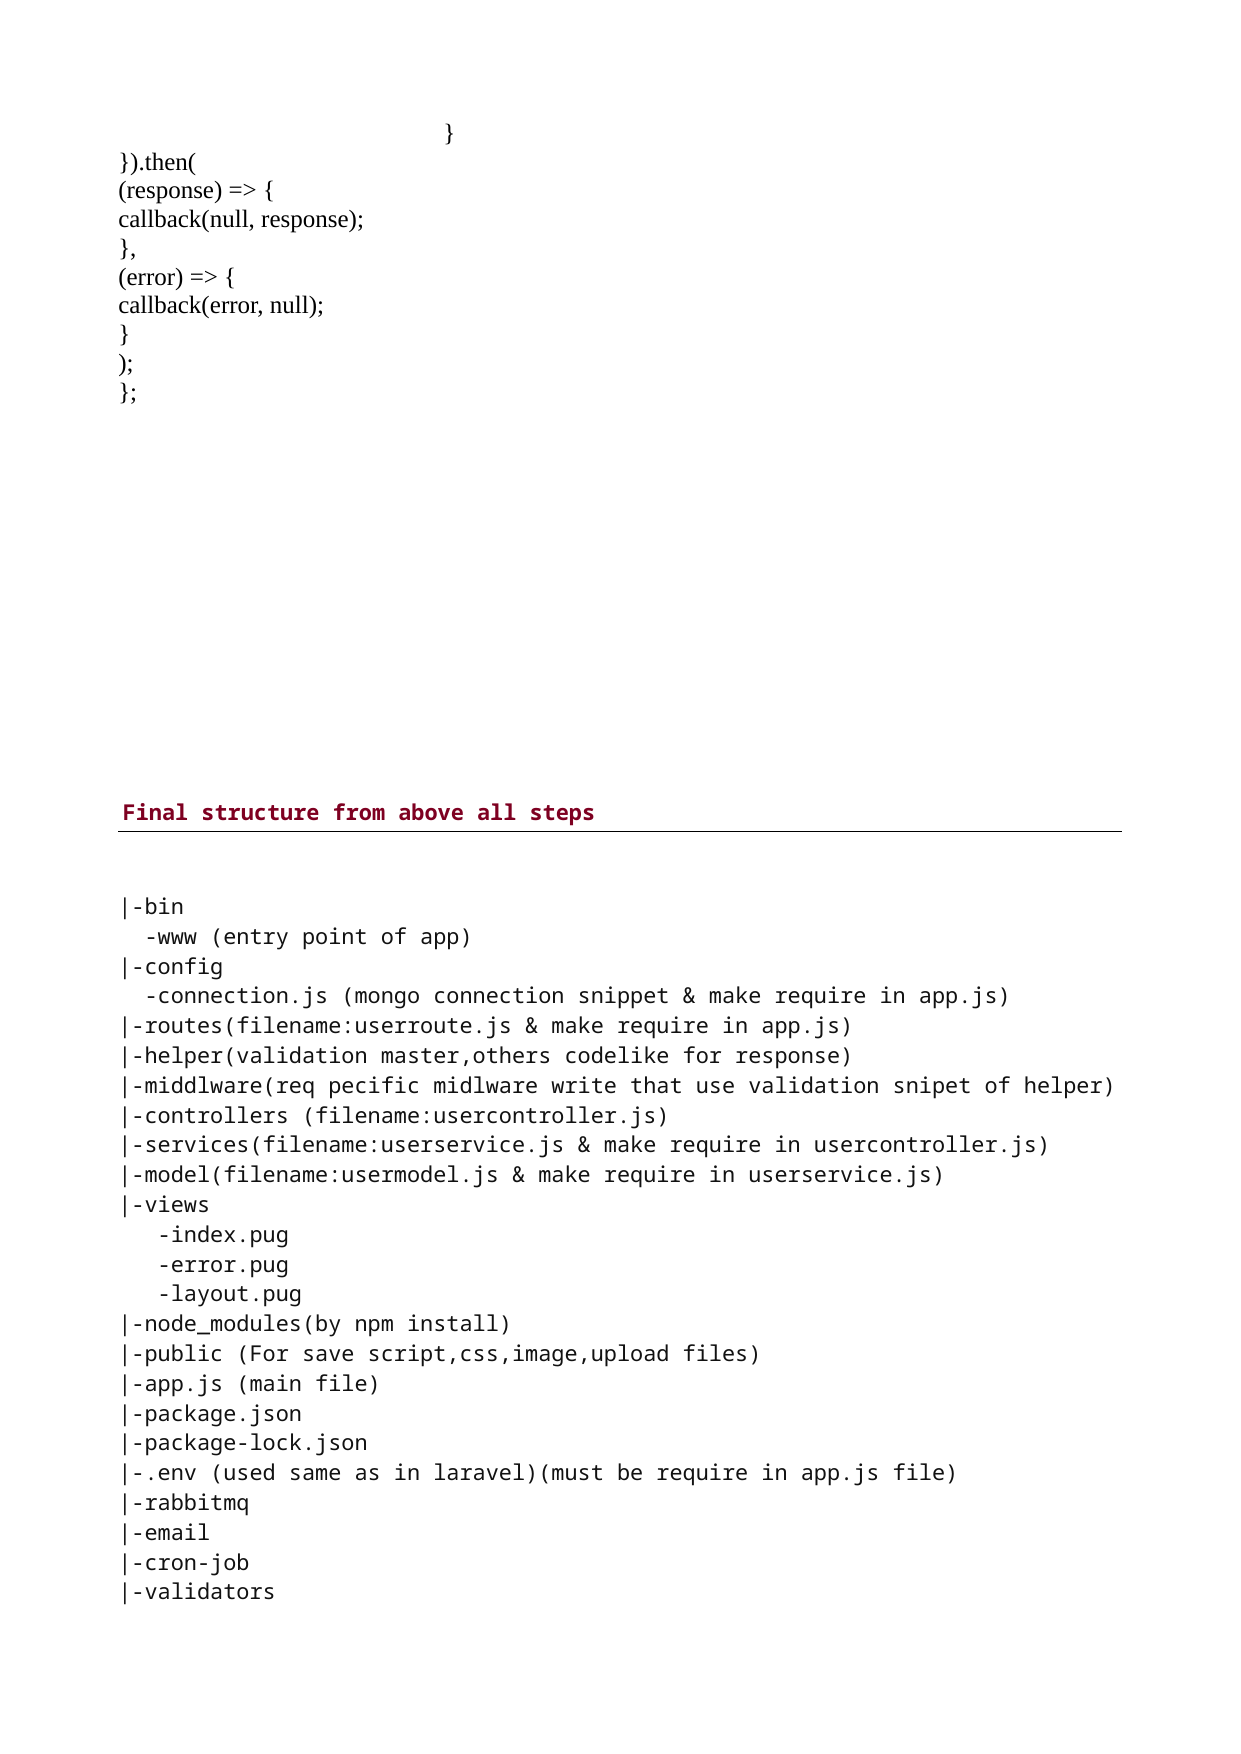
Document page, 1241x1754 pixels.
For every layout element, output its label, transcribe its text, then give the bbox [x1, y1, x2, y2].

text (response) => { [118, 176, 1122, 204]
text -index.pug [118, 1219, 1122, 1249]
text |-model(filename:usermodel.js & make require in userservice.js) [118, 1159, 1122, 1189]
text callback(null, response); [118, 204, 1122, 233]
text }, [118, 233, 1122, 262]
text |-rabbitmq [118, 1487, 1122, 1517]
text (error) => { [118, 262, 1122, 291]
text -connection.js (mongo connection snippet & make require in app.js) [118, 981, 1122, 1010]
text -www (entry point of app) [118, 921, 1122, 951]
text |-email [118, 1517, 1122, 1547]
text |-app.js (main file) [118, 1368, 1122, 1398]
text -error.pug [118, 1249, 1122, 1278]
text |-public (For save script,css,image,upload files) [118, 1338, 1122, 1368]
text |-helper(validation master,others codelike for response) [118, 1040, 1122, 1070]
text |-controllers (filename:usercontroller.js) [118, 1100, 1122, 1129]
text |-bin [118, 891, 1122, 921]
text -layout.pug [118, 1278, 1122, 1308]
text |-services(filename:userservice.js & make require in usercontroller.js) [118, 1129, 1122, 1159]
text |-routes(filename:userroute.js & make require in app.js) [118, 1010, 1122, 1040]
text } [118, 118, 1122, 147]
text |-config [118, 951, 1122, 981]
text }; [118, 377, 1122, 406]
text |-.env (used same as in laravel)(must be require in app.js file) [118, 1457, 1122, 1487]
text |-cron-job [118, 1547, 1122, 1576]
text }).then( [118, 147, 1122, 176]
text |-views [118, 1189, 1122, 1219]
text |-package.json [118, 1398, 1122, 1427]
text |-middlware(req pecific midlware write that use validation snipet of helper) [118, 1070, 1122, 1100]
text Final structure from above all steps [118, 793, 1122, 831]
text ); [118, 348, 1122, 377]
text } [118, 319, 1122, 348]
text callback(error, null); [118, 291, 1122, 319]
text |-package-lock.json [118, 1427, 1122, 1457]
text |-validators [118, 1576, 1122, 1606]
text |-node_modules(by npm install) [118, 1308, 1122, 1338]
